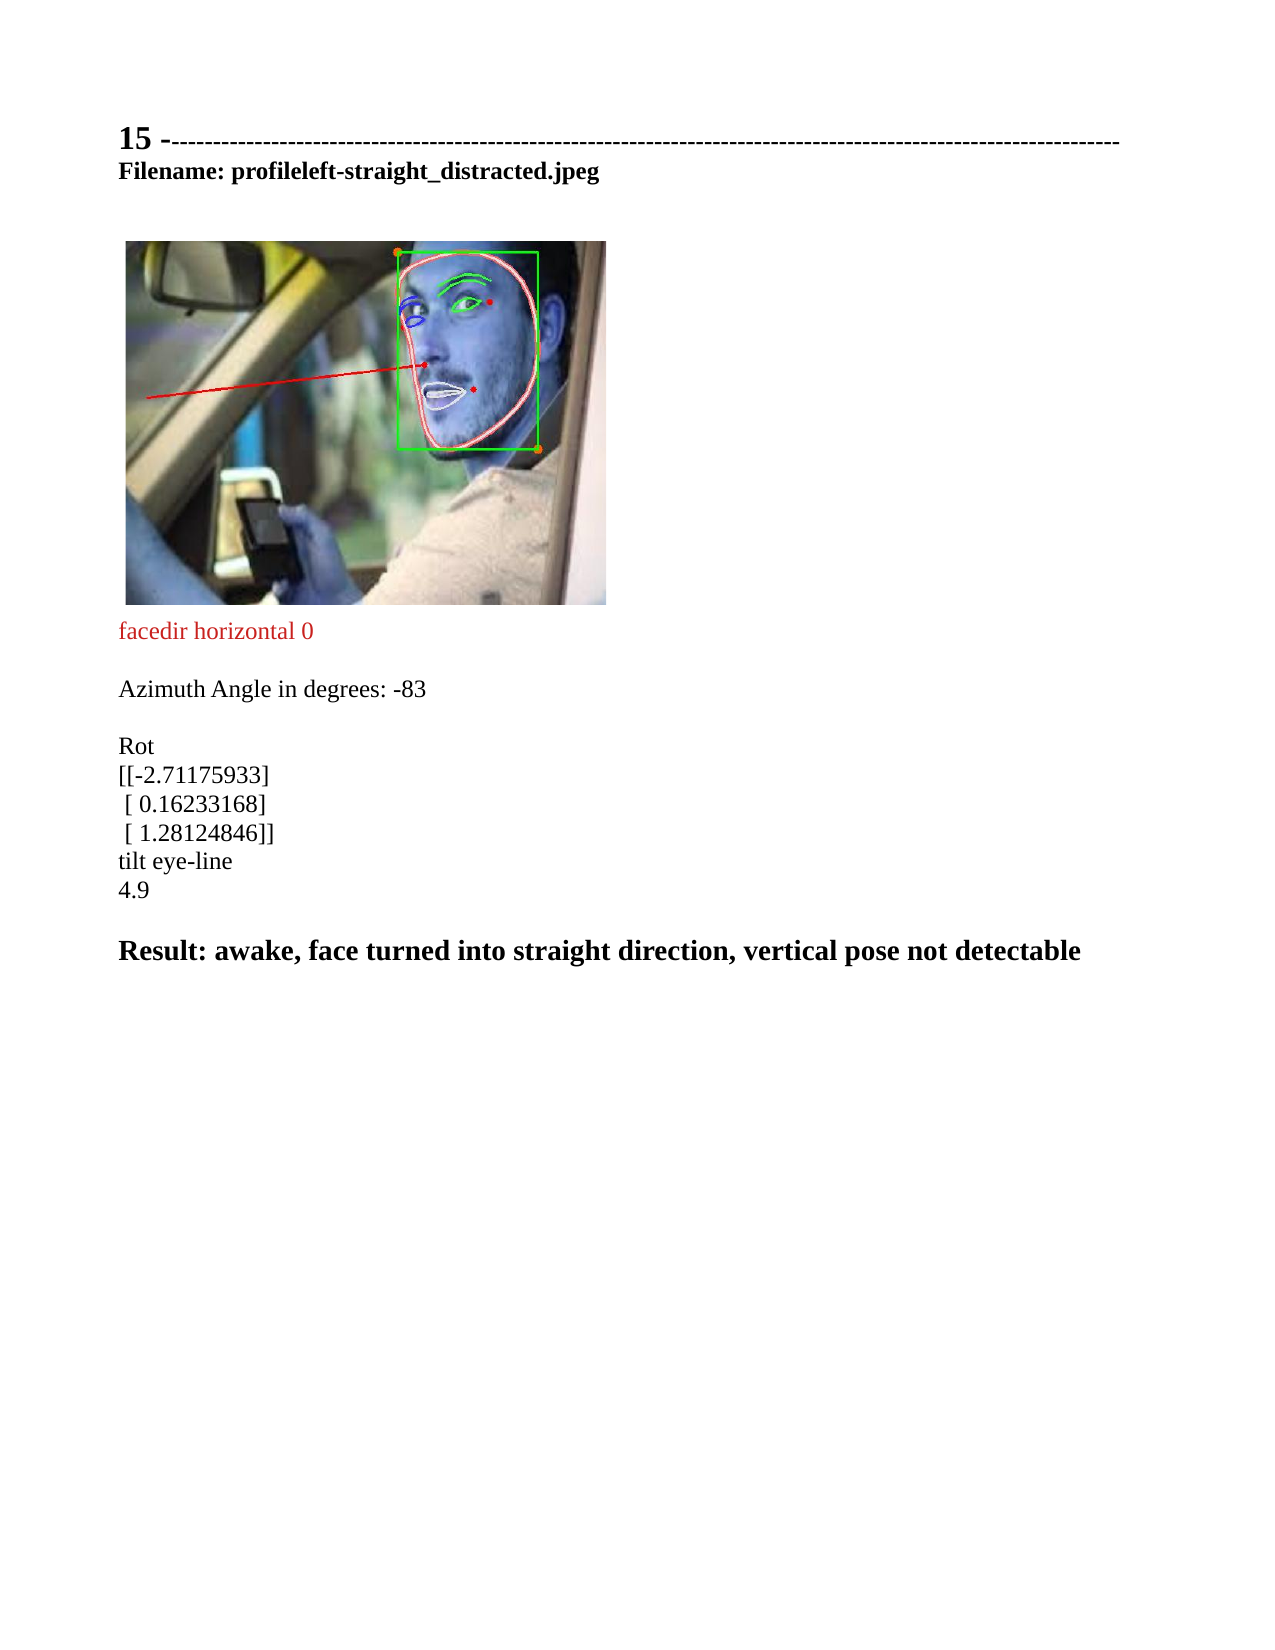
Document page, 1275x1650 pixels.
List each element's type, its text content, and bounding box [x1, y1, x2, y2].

text [ 1.28124846]] [118, 818, 1157, 846]
text Result: awake, face turned into straight direction, vertical pose not detectable [118, 933, 1157, 966]
text Filename: profileleft-straight_distracted.jpeg [118, 156, 1157, 185]
text Azimuth Angle in degrees: -83 [118, 674, 1157, 703]
text facedir horizontal 0 [118, 616, 1157, 645]
text [[-2.71175933] [118, 760, 1157, 789]
text 4.9 [118, 875, 1157, 904]
text Rot [118, 731, 1157, 760]
picture [125, 241, 607, 605]
text [ 0.16233168] [118, 789, 1157, 818]
text 15 ------------------------------------------------------------------------------------------------------------------- [118, 118, 1157, 156]
text tilt eye-line [118, 846, 1157, 875]
